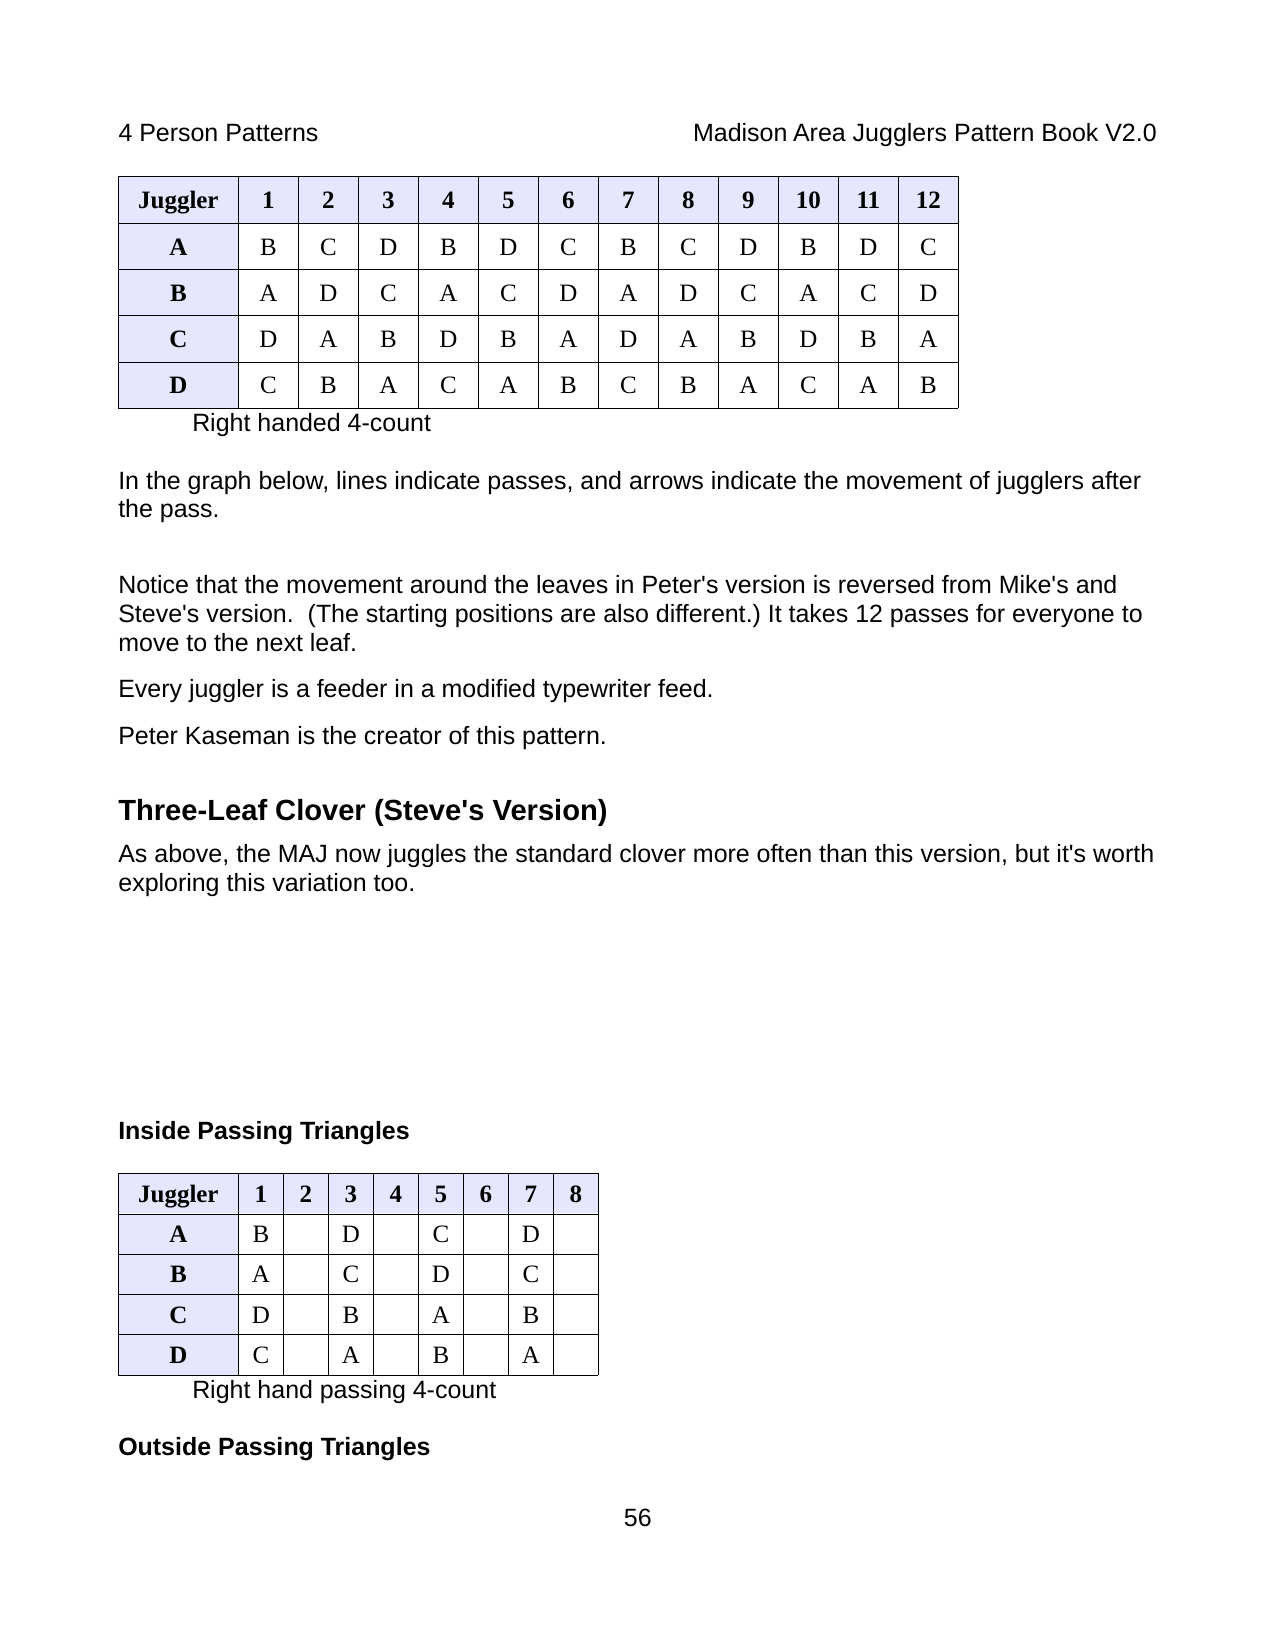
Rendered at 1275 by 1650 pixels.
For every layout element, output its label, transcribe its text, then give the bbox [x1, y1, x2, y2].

table_header 7 [509, 1174, 553, 1213]
table_header 2 [299, 177, 358, 223]
table_header 8 [659, 177, 718, 223]
table_cell D [359, 224, 418, 269]
table_cell [554, 1295, 598, 1334]
table_cell D [719, 224, 778, 269]
text Right hand passing 4-count [118, 1375, 1157, 1403]
text Notice that the movement around the leaves in Peter's version is reversed from Mike's and Steve's version. (The starting positions are also different.) It takes 12 passes for everyone to move to the next leaf. [118, 570, 1157, 656]
table_cell B [359, 316, 418, 362]
table_cell D [329, 1215, 373, 1254]
table_cell C [539, 224, 598, 269]
table_cell D [779, 316, 838, 362]
table_header 9 [719, 177, 778, 223]
table_cell C [659, 224, 718, 269]
table_cell C [239, 1335, 283, 1375]
table_cell B [419, 224, 478, 269]
table_header 3 [329, 1174, 373, 1213]
table_cell D [239, 1295, 283, 1334]
table_cell B [119, 270, 238, 315]
table_cell C [719, 270, 778, 315]
table_header Juggler [119, 1174, 238, 1213]
table_cell B [419, 1335, 463, 1375]
table_cell B [899, 363, 958, 408]
table_header 6 [539, 177, 598, 223]
table_cell C [119, 316, 238, 362]
table_cell D [419, 1255, 463, 1294]
table_cell D [299, 270, 358, 315]
table_cell [374, 1295, 418, 1334]
table_cell B [539, 363, 598, 408]
table_cell B [719, 316, 778, 362]
table_header 4 [374, 1174, 418, 1213]
table_cell A [479, 363, 538, 408]
table_header 6 [464, 1174, 508, 1213]
table_header 8 [554, 1174, 598, 1213]
table_header 1 [239, 177, 298, 223]
table_cell D [479, 224, 538, 269]
table_header 5 [419, 1174, 463, 1213]
table_cell [374, 1255, 418, 1294]
table_header 2 [284, 1174, 328, 1213]
table_cell D [509, 1215, 553, 1254]
text Inside Passing Triangles [118, 1116, 1157, 1144]
table_header 7 [599, 177, 658, 223]
table_cell A [599, 270, 658, 315]
table_cell A [899, 316, 958, 362]
table_cell [284, 1295, 328, 1334]
subtitle Three-Leaf Clover (Steve's Version) [118, 793, 1157, 826]
table_cell [284, 1335, 328, 1375]
table_cell B [479, 316, 538, 362]
table_cell [374, 1335, 418, 1375]
table_cell A [329, 1335, 373, 1375]
text Right handed 4-count [118, 408, 1157, 437]
table_cell D [239, 316, 298, 362]
table_cell C [779, 363, 838, 408]
table_cell A [539, 316, 598, 362]
table_cell [554, 1335, 598, 1375]
table_cell D [839, 224, 898, 269]
table_cell B [839, 316, 898, 362]
table_cell A [119, 224, 238, 269]
table_cell D [539, 270, 598, 315]
table_cell B [599, 224, 658, 269]
table_cell C [509, 1255, 553, 1294]
table_cell C [419, 1215, 463, 1254]
text Peter Kaseman is the creator of this pattern. [118, 721, 1157, 750]
table_cell B [299, 363, 358, 408]
table_header 4 [419, 177, 478, 223]
table_cell A [299, 316, 358, 362]
table_cell A [239, 1255, 283, 1294]
table_header Juggler [119, 177, 238, 223]
table_cell C [119, 1295, 238, 1334]
table_header 3 [359, 177, 418, 223]
table_cell [464, 1335, 508, 1375]
table_cell D [659, 270, 718, 315]
table_cell A [719, 363, 778, 408]
table_header 1 [239, 1174, 283, 1213]
table_cell B [659, 363, 718, 408]
table_cell B [509, 1295, 553, 1334]
table_cell D [119, 363, 238, 408]
table_cell [554, 1215, 598, 1254]
table_cell A [119, 1215, 238, 1254]
table_header 11 [839, 177, 898, 223]
table_cell C [599, 363, 658, 408]
table_cell A [359, 363, 418, 408]
text Every juggler is a feeder in a modified typewriter feed. [118, 674, 1157, 703]
table_cell C [239, 363, 298, 408]
table_cell A [419, 1295, 463, 1334]
table_cell C [479, 270, 538, 315]
text Outside Passing Triangles [118, 1432, 1157, 1461]
table_cell D [599, 316, 658, 362]
table_cell A [839, 363, 898, 408]
table_cell C [839, 270, 898, 315]
table_cell [464, 1215, 508, 1254]
table_cell A [419, 270, 478, 315]
table_cell B [239, 1215, 283, 1254]
table_cell [284, 1255, 328, 1294]
table_cell A [509, 1335, 553, 1375]
table_cell C [359, 270, 418, 315]
table_cell [374, 1215, 418, 1254]
table_cell [464, 1295, 508, 1334]
table_header 12 [899, 177, 958, 223]
table_header 10 [779, 177, 838, 223]
table_cell A [239, 270, 298, 315]
text As above, the MAJ now juggles the standard clover more often than this version, but it's worth exploring this variation too. [118, 839, 1157, 896]
table_cell D [119, 1335, 238, 1375]
table_cell D [419, 316, 478, 362]
text In the graph below, lines indicate passes, and arrows indicate the movement of jugglers after the pass. [118, 466, 1157, 523]
table_cell C [329, 1255, 373, 1294]
table_cell B [779, 224, 838, 269]
table_cell A [659, 316, 718, 362]
table_cell B [329, 1295, 373, 1334]
table_cell D [899, 270, 958, 315]
table_cell [554, 1255, 598, 1294]
table_cell [464, 1255, 508, 1294]
table_cell C [899, 224, 958, 269]
table_cell B [239, 224, 298, 269]
table_cell B [119, 1255, 238, 1294]
table_cell [284, 1215, 328, 1254]
table_cell C [299, 224, 358, 269]
table_cell C [419, 363, 478, 408]
table_header 5 [479, 177, 538, 223]
table_cell A [779, 270, 838, 315]
